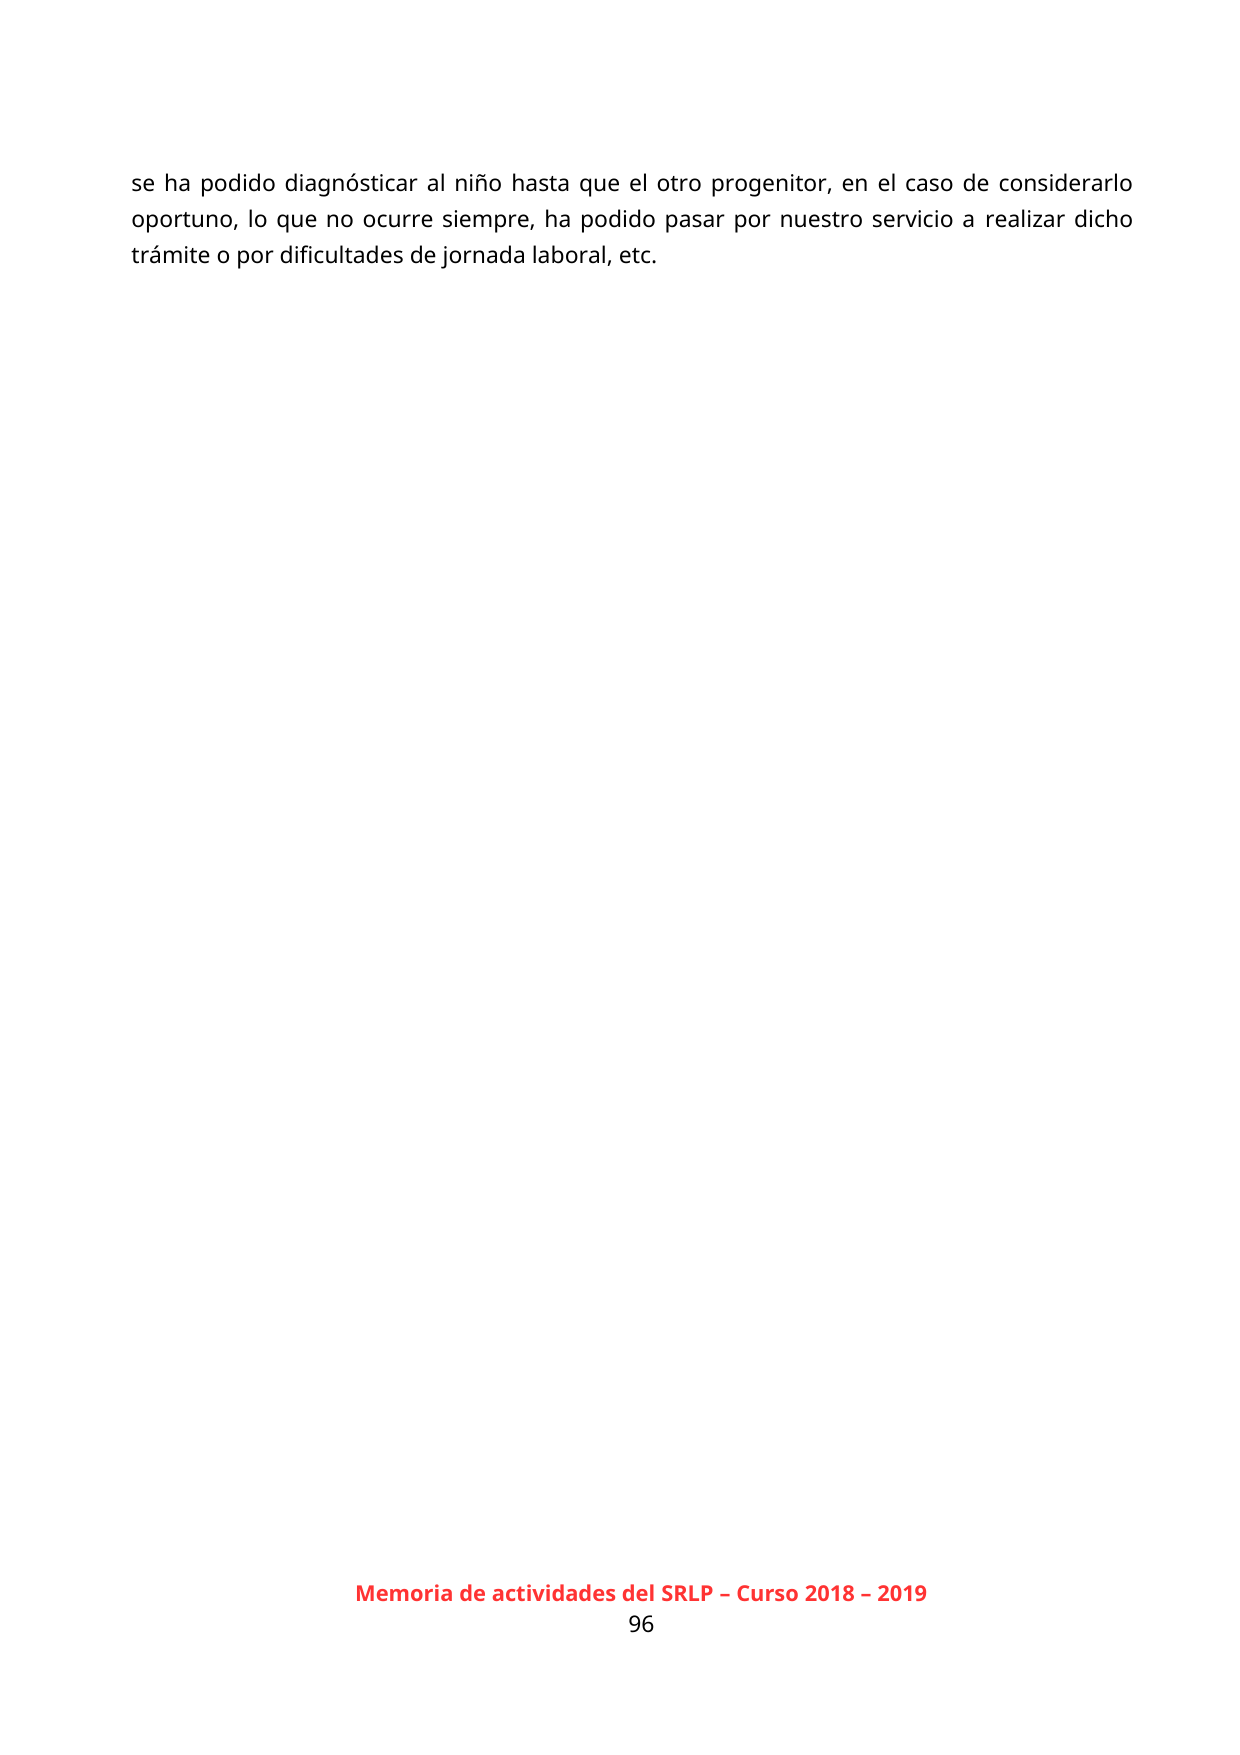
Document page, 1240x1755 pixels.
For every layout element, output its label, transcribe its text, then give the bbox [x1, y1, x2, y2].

list se ha podido diagnósticar al niño hasta que el otro progenitor, en el caso de considerarlo oportuno, lo que no ocurre siempre, ha podido pasar por nuestro servicio a realizar dicho trámite o por dificultades de jornada laboral, etc. [131, 167, 1133, 270]
